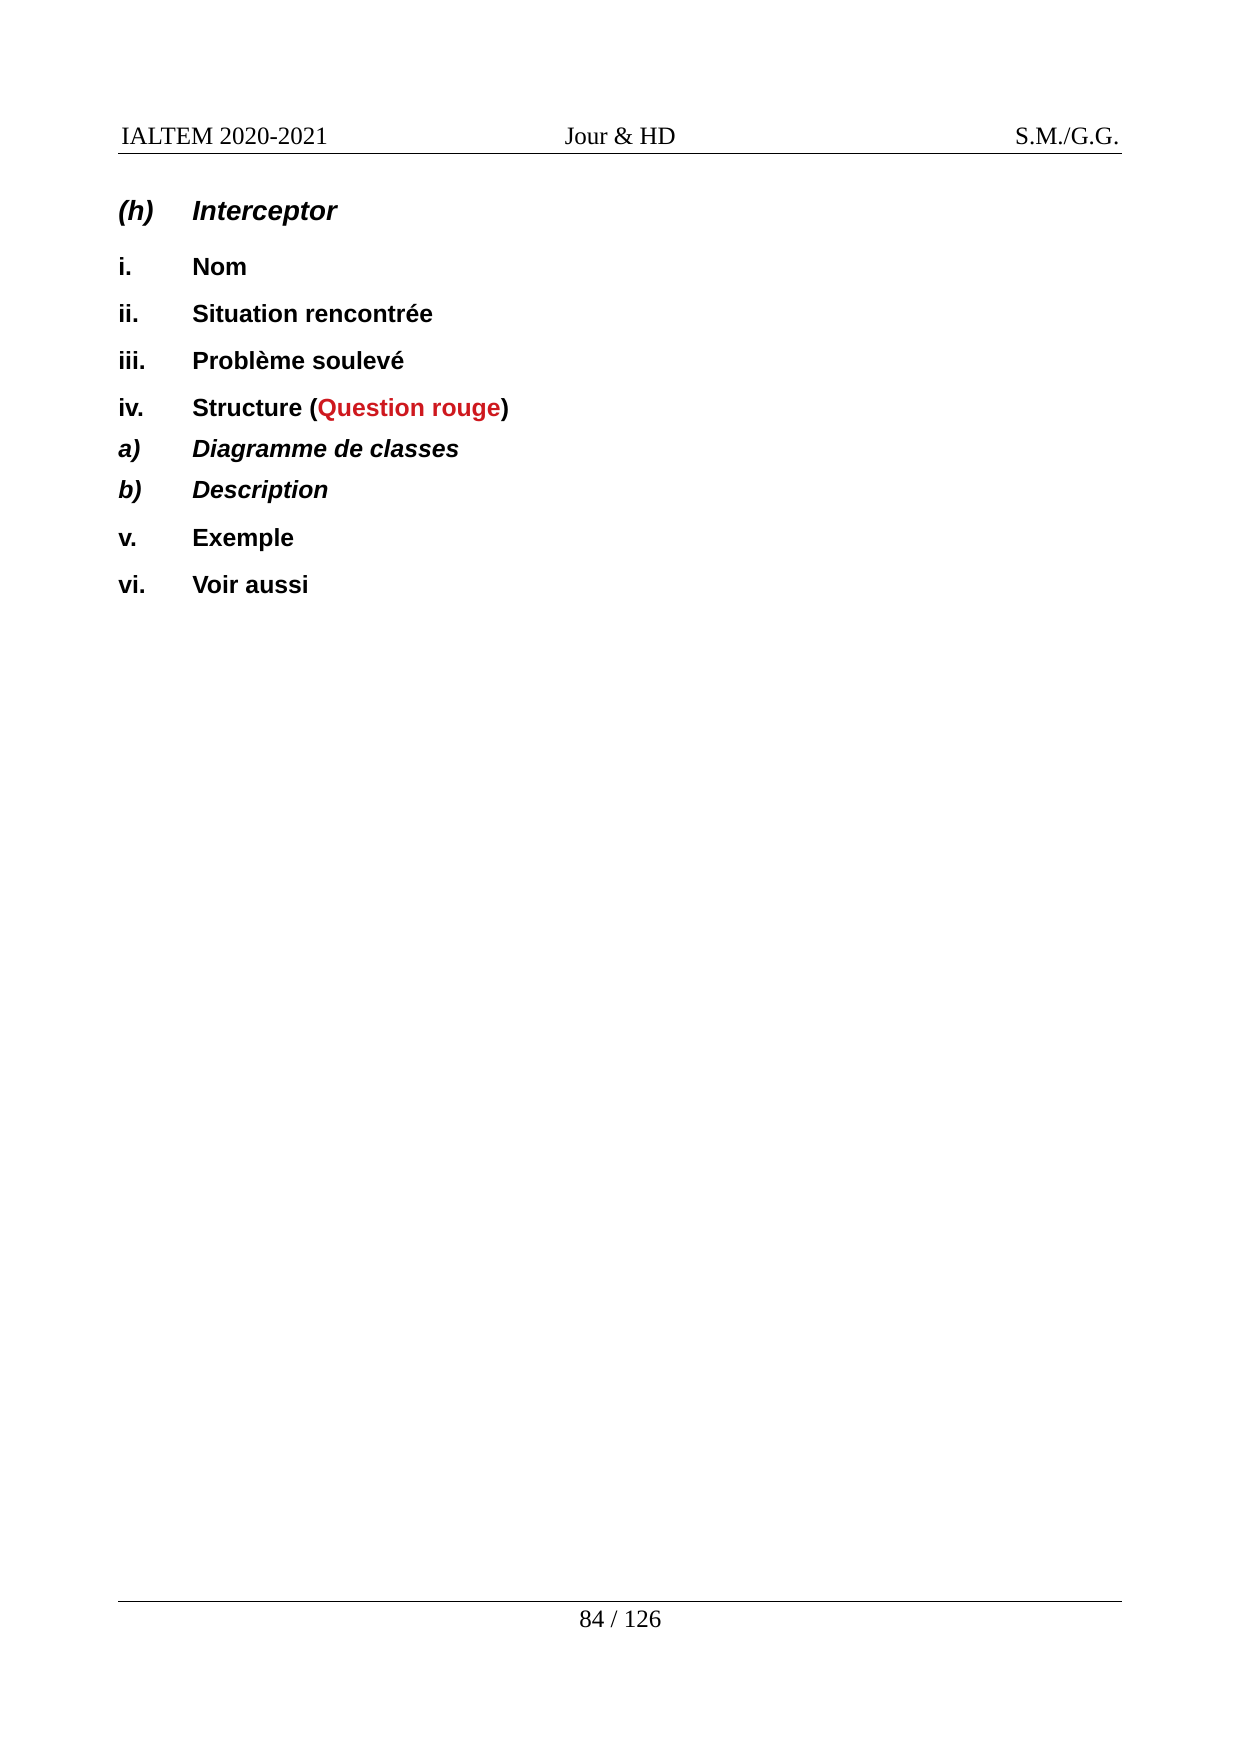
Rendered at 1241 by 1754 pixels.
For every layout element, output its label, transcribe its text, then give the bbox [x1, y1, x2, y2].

subtitle Problème soulevé [118, 346, 1122, 375]
subtitle Interceptor [118, 195, 1122, 227]
subtitle Voir aussi [118, 570, 1122, 599]
subtitle Nom [118, 252, 1122, 280]
subtitle Exemple [118, 523, 1122, 551]
subtitle Diagramme de classes [118, 434, 1122, 463]
subtitle Description [118, 476, 1122, 504]
subtitle Structure (Question rouge) [118, 393, 1122, 422]
subtitle Situation rencontrée [118, 299, 1122, 327]
